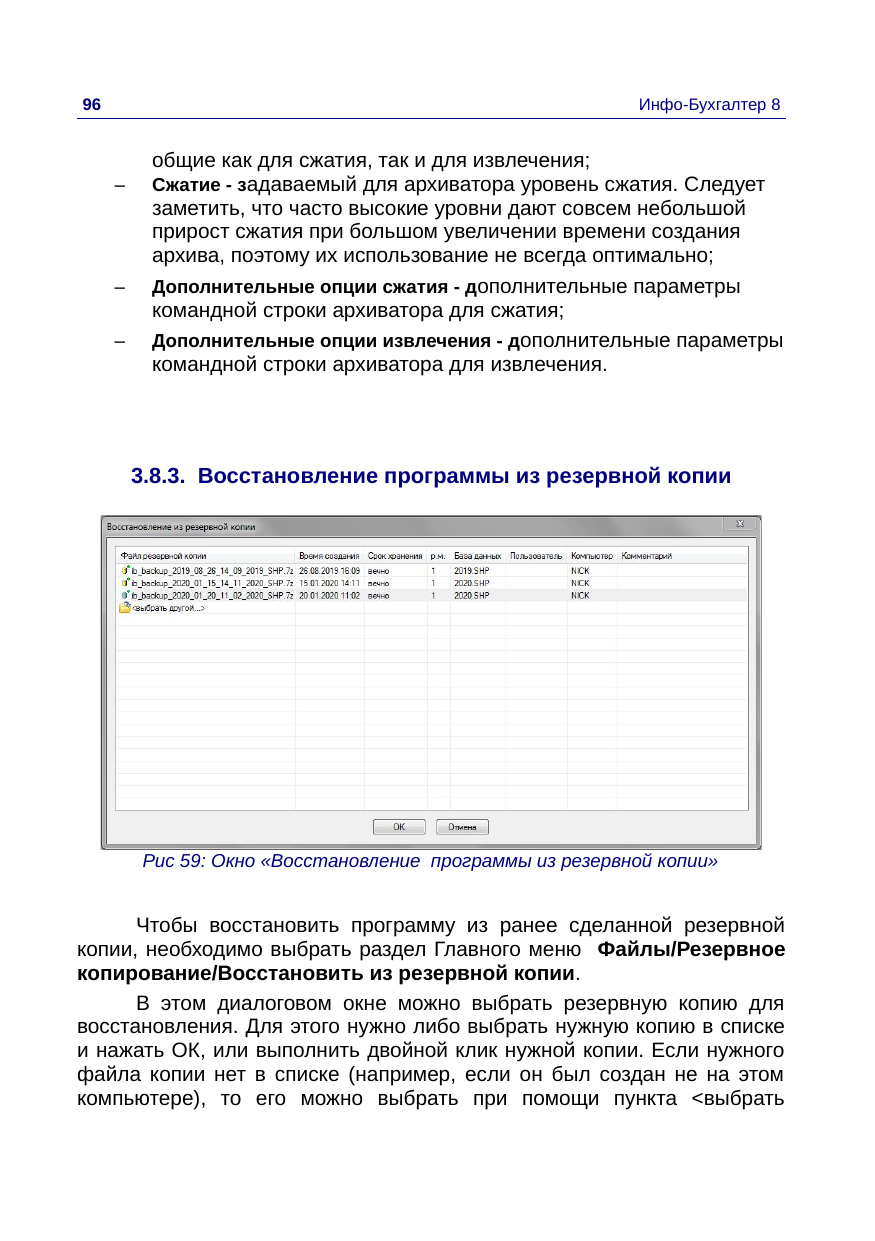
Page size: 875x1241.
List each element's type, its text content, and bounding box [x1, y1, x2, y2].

subtitle Дополнительные опции извлечения - дополнительные параметры командной строки архиватора для извлечения. [114, 328, 786, 376]
text Чтобы восстановить программу из ранее сделанной резервной копии, необходимо выбрать раздел Главного меню Файлы/Резервное копирование/Восстановить из резервной копии. [77, 912, 786, 984]
text Рис 59: Окно «Восстановление программы из резервной копии» [89, 850, 774, 871]
picture [100, 515, 762, 850]
subtitle Сжатие - задаваемый для архиватора уровень сжатия. Следует заметить, что часто высокие уровни дают совсем небольшой прирост сжатия при большом увеличении времени создания архива, поэтому их использование не всегда оптимально; [114, 171, 786, 267]
subtitle Дополнительные опции сжатия - дополнительные параметры командной строки архиватора для сжатия; [114, 273, 786, 321]
list общие как для сжатия, так и для извлечения; [114, 147, 786, 171]
text В этом диалоговом окне можно выбрать резервную копию для восстановления. Для этого нужно либо выбрать нужную копию в списке и нажать ОК, или выполнить двойной клик нужной копии. Если нужного файла копии нет в списке (например, если он был создан не на этом компьютере), то его можно выбрать при помощи пункта <выбрать [77, 990, 786, 1110]
subtitle Восстановление программы из резервной копии [77, 463, 786, 488]
